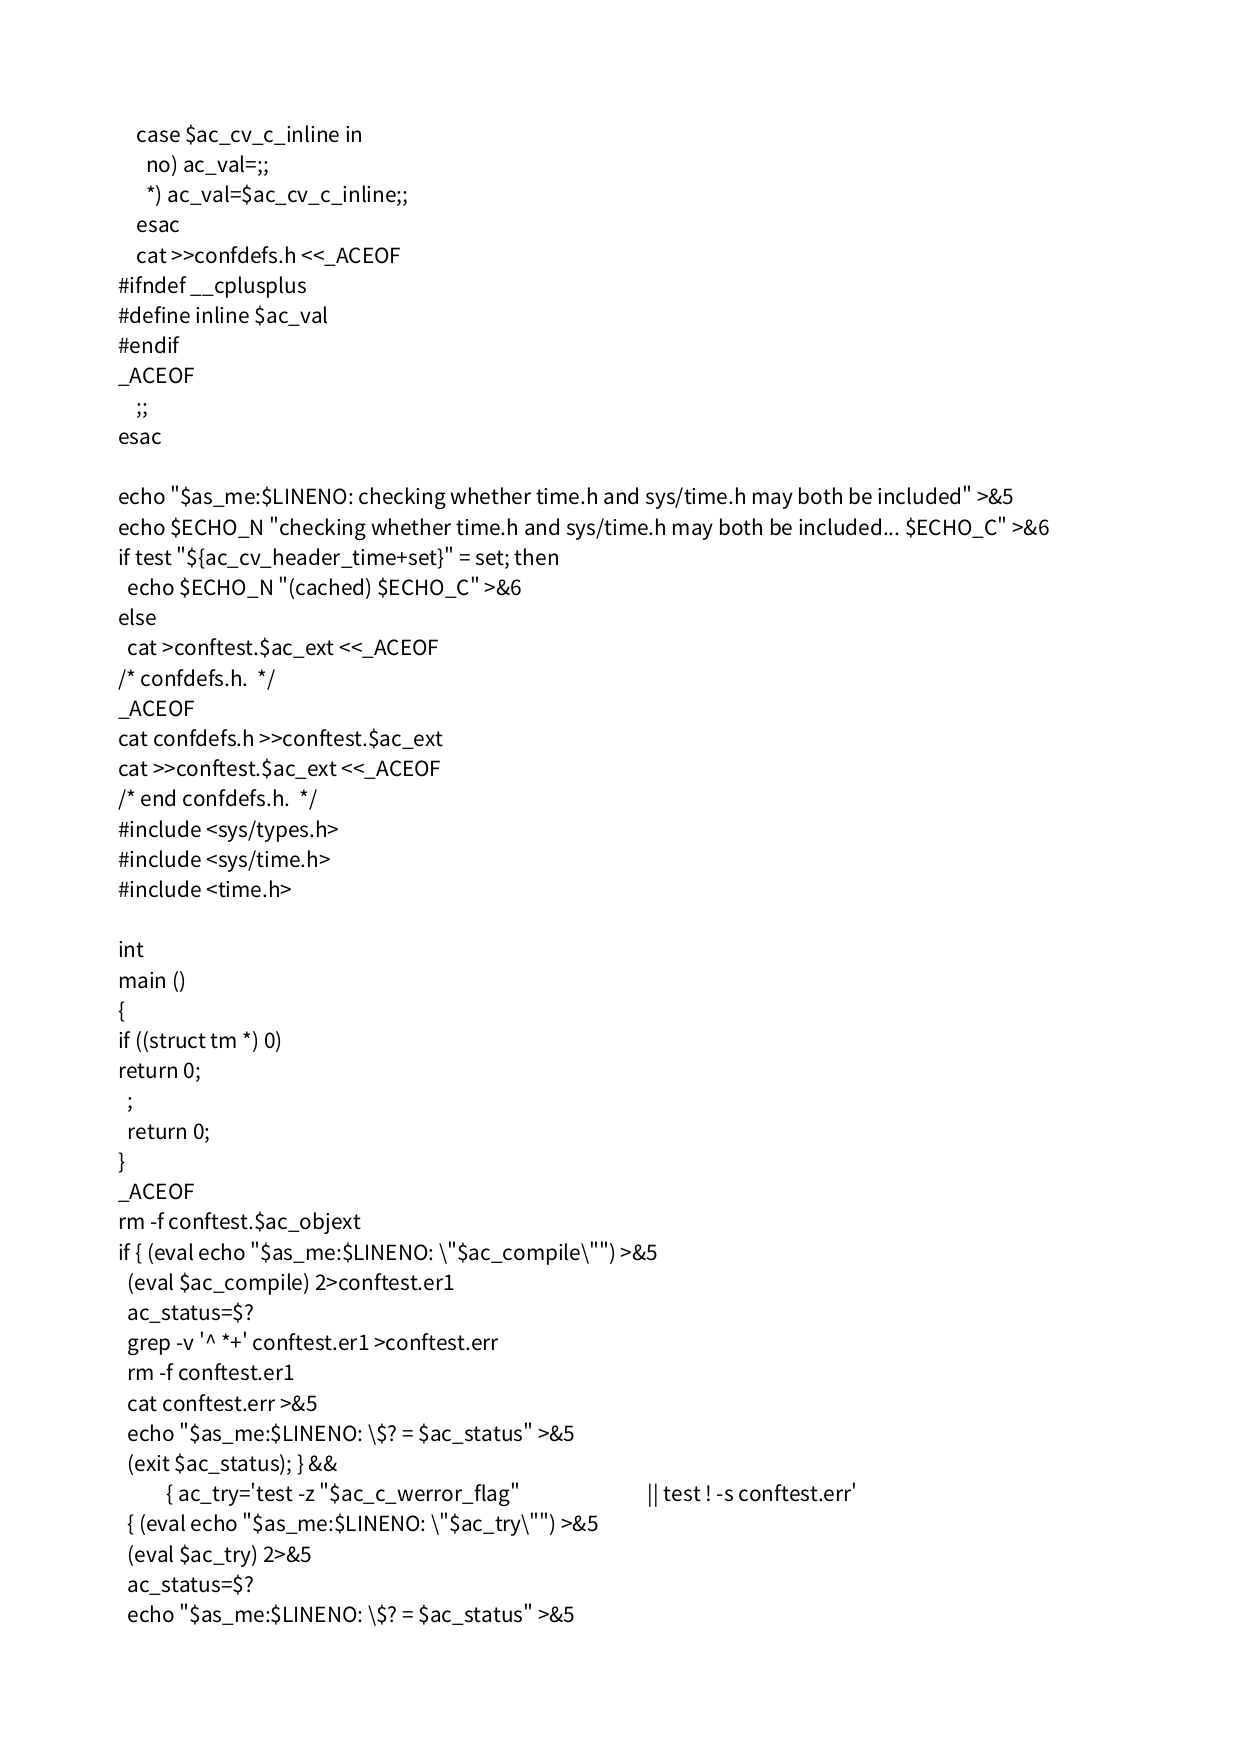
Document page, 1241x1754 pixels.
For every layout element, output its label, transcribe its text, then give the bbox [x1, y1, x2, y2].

text echo "$as_me:$LINENO: \$? = $ac_status" >&5 [118, 1417, 1122, 1447]
text ;; [118, 390, 1122, 420]
text _ACEOF [118, 1175, 1122, 1206]
text main () [118, 964, 1122, 994]
text cat conftest.err >&5 [118, 1387, 1122, 1417]
text *) ac_val=$ac_cv_c_inline;; [118, 178, 1122, 209]
text cat >>confdefs.h <<_ACEOF [118, 239, 1122, 269]
text (eval $ac_try) 2>&5 [118, 1538, 1122, 1568]
text #endif [118, 329, 1122, 360]
text /* end confdefs.h. */ [118, 783, 1122, 813]
text (exit $ac_status); } && [118, 1447, 1122, 1477]
text #define inline $ac_val [118, 299, 1122, 329]
text echo $ECHO_N "(cached) $ECHO_C" >&6 [118, 571, 1122, 601]
text #include <time.h> [118, 873, 1122, 903]
text _ACEOF [118, 692, 1122, 722]
text rm -f conftest.er1 [118, 1357, 1122, 1387]
text else [118, 601, 1122, 632]
text if { (eval echo "$as_me:$LINENO: \"$ac_compile\"") >&5 [118, 1236, 1122, 1266]
text no) ac_val=;; [118, 148, 1122, 178]
text (eval $ac_compile) 2>conftest.er1 [118, 1266, 1122, 1296]
text } [118, 1145, 1122, 1175]
text esac [118, 209, 1122, 239]
text ac_status=$? [118, 1296, 1122, 1326]
text if ((struct tm *) 0) [118, 1024, 1122, 1054]
text if test "${ac_cv_header_time+set}" = set; then [118, 541, 1122, 571]
text int [118, 934, 1122, 964]
text { (eval echo "$as_me:$LINENO: \"$ac_try\"") >&5 [118, 1508, 1122, 1538]
text { [118, 994, 1122, 1024]
text cat >conftest.$ac_ext <<_ACEOF [118, 632, 1122, 662]
text ac_status=$? [118, 1568, 1122, 1598]
text return 0; [118, 1054, 1122, 1085]
text rm -f conftest.$ac_objext [118, 1206, 1122, 1236]
text { ac_try='test -z "$ac_c_werror_flag" || test ! -s conftest.err' [118, 1477, 1122, 1508]
text cat >>conftest.$ac_ext <<_ACEOF [118, 752, 1122, 783]
text echo $ECHO_N "checking whether time.h and sys/time.h may both be included... $ECHO_C" >&6 [118, 511, 1122, 541]
text return 0; [118, 1115, 1122, 1145]
text echo "$as_me:$LINENO: checking whether time.h and sys/time.h may both be included" >&5 [118, 481, 1122, 511]
text /* confdefs.h. */ [118, 662, 1122, 692]
text echo "$as_me:$LINENO: \$? = $ac_status" >&5 [118, 1598, 1122, 1628]
text #ifndef __cplusplus [118, 269, 1122, 299]
text #include <sys/types.h> [118, 813, 1122, 843]
text grep -v '^ *+' conftest.er1 >conftest.err [118, 1326, 1122, 1357]
text cat confdefs.h >>conftest.$ac_ext [118, 722, 1122, 752]
text case $ac_cv_c_inline in [118, 118, 1122, 148]
text esac [118, 420, 1122, 450]
text #include <sys/time.h> [118, 843, 1122, 873]
text _ACEOF [118, 360, 1122, 390]
text ; [118, 1085, 1122, 1115]
